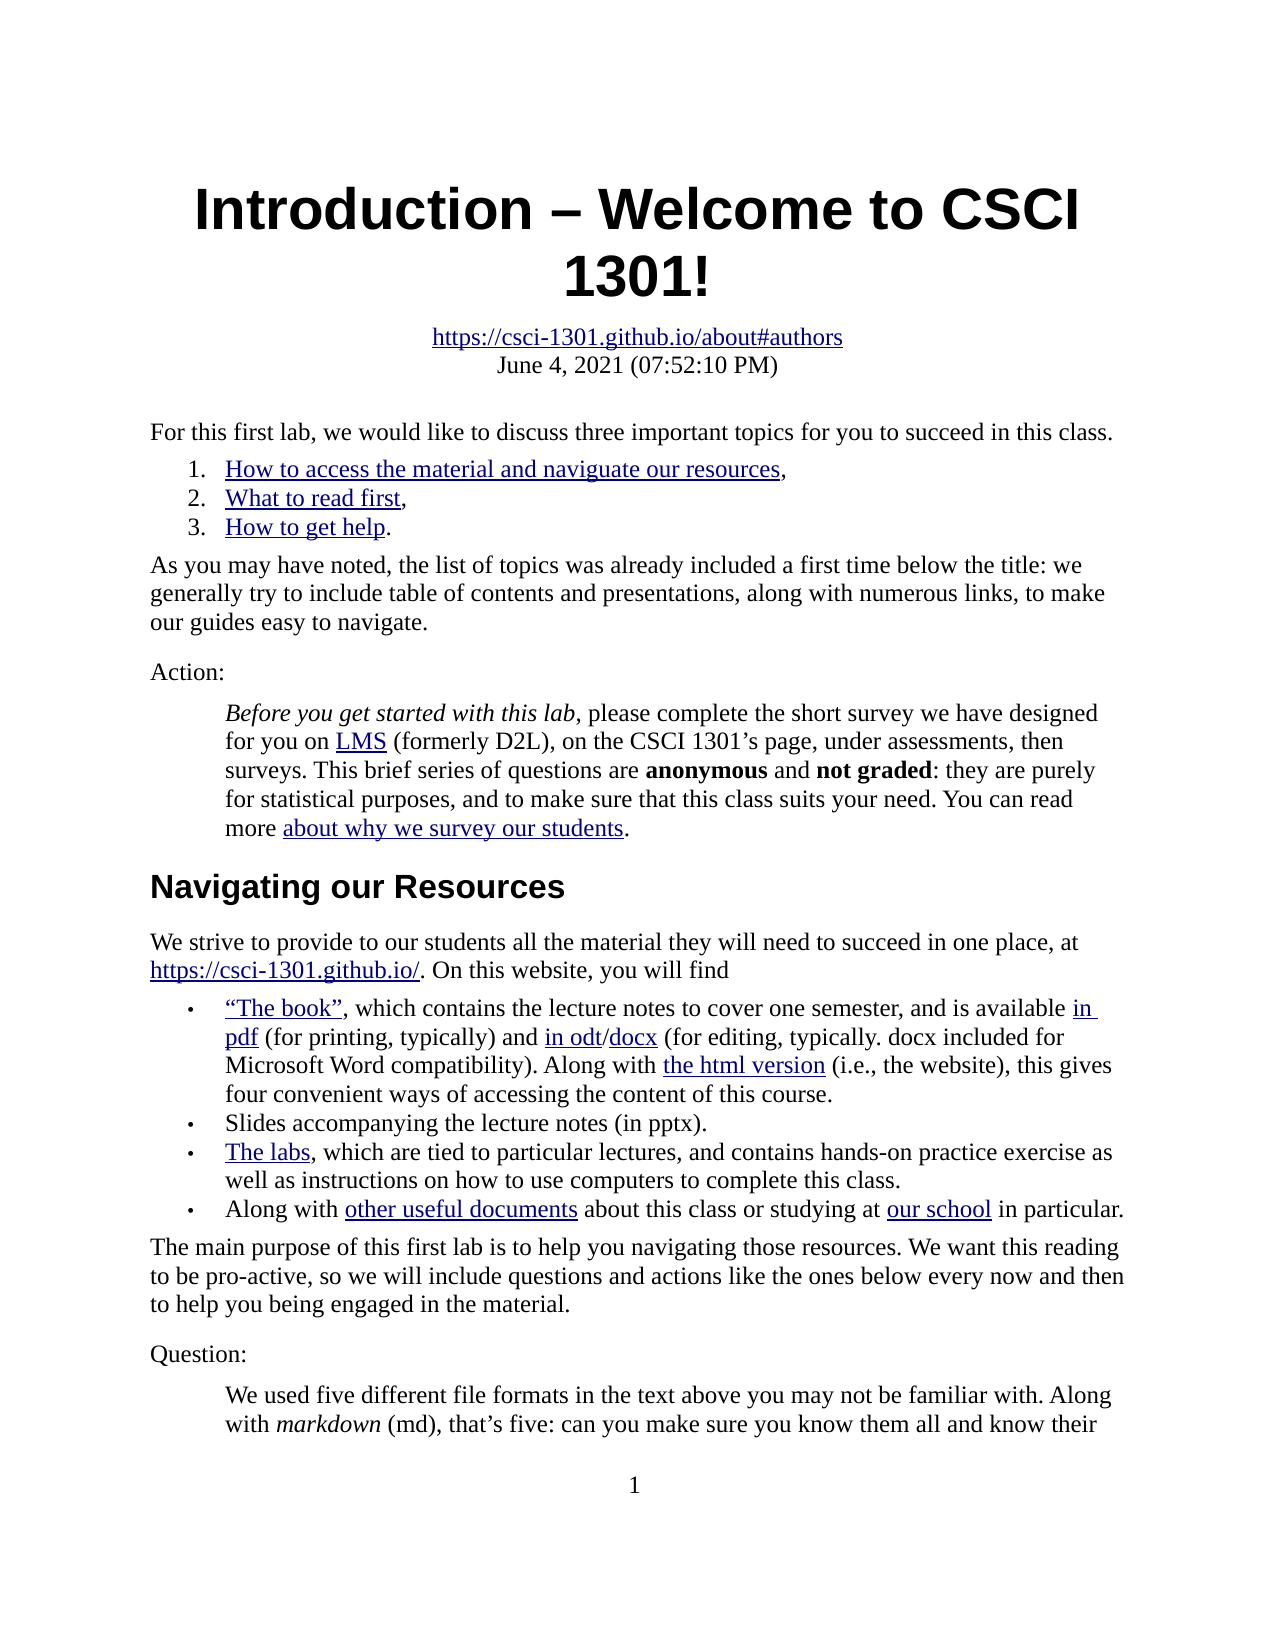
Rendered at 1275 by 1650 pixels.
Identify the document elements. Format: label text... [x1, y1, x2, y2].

list Along with other useful documents about this class or studying at our school in particular. [187, 1194, 1125, 1223]
text June 4, 2021 (07:52:10 PM) [150, 350, 1125, 379]
text Question: [150, 1339, 1125, 1368]
list How to access the material and naviguate our resources, [187, 454, 1125, 483]
text We used five different file formats in the text above you may not be familiar with. Along with markdown (md), that’s five: can you make sure you know them all and know their [225, 1380, 1125, 1437]
text Action: [150, 657, 1125, 686]
text As you may have noted, the list of topics was already included a first time below the title: we generally try to include table of contents and presentations, along with numerous links, to make our guides easy to navigate. [150, 550, 1125, 636]
text The main purpose of this first lab is to help you navigating those resources. We want this reading to be pro-active, so we will include questions and actions like the ones below every now and then to help you being engaged in the material. [150, 1232, 1125, 1318]
text https://csci-1301.github.io/about#authors [150, 322, 1125, 350]
text We strive to provide to our students all the material they will need to succeed in one place, at https://csci-1301.github.io/. On this website, you will find [150, 927, 1125, 984]
list “The book”, which contains the lecture notes to cover one semester, and is available in pdf (for printing, typically) and in odt/docx (for editing, typically. docx included for Microsoft Word compatibility). Along with the html version (i.e., the website), this gives four convenient ways of accessing the content of this course. [187, 993, 1125, 1108]
list The labs, which are tied to particular lectures, and contains hands-on practice exercise as well as instructions on how to use computers to complete this class. [187, 1137, 1125, 1194]
text For this first lab, we would like to discuss three important topics for you to succeed in this class. [150, 417, 1125, 446]
subtitle Navigating our Resources [150, 866, 1125, 905]
list What to read first, [187, 483, 1125, 512]
list Slides accompanying the lecture notes (in pptx). [187, 1108, 1125, 1137]
title Introduction – Welcome to CSCI 1301! [150, 175, 1125, 309]
text Before you get started with this lab, please complete the short survey we have designed for you on LMS (formerly D2L), on the CSCI 1301’s page, under assessments, then surveys. This brief series of questions are anonymous and not graded: they are purely for statistical purposes, and to make sure that this class suits your need. You can read more about why we survey our students. [225, 698, 1125, 841]
list How to get help. [187, 512, 1125, 541]
